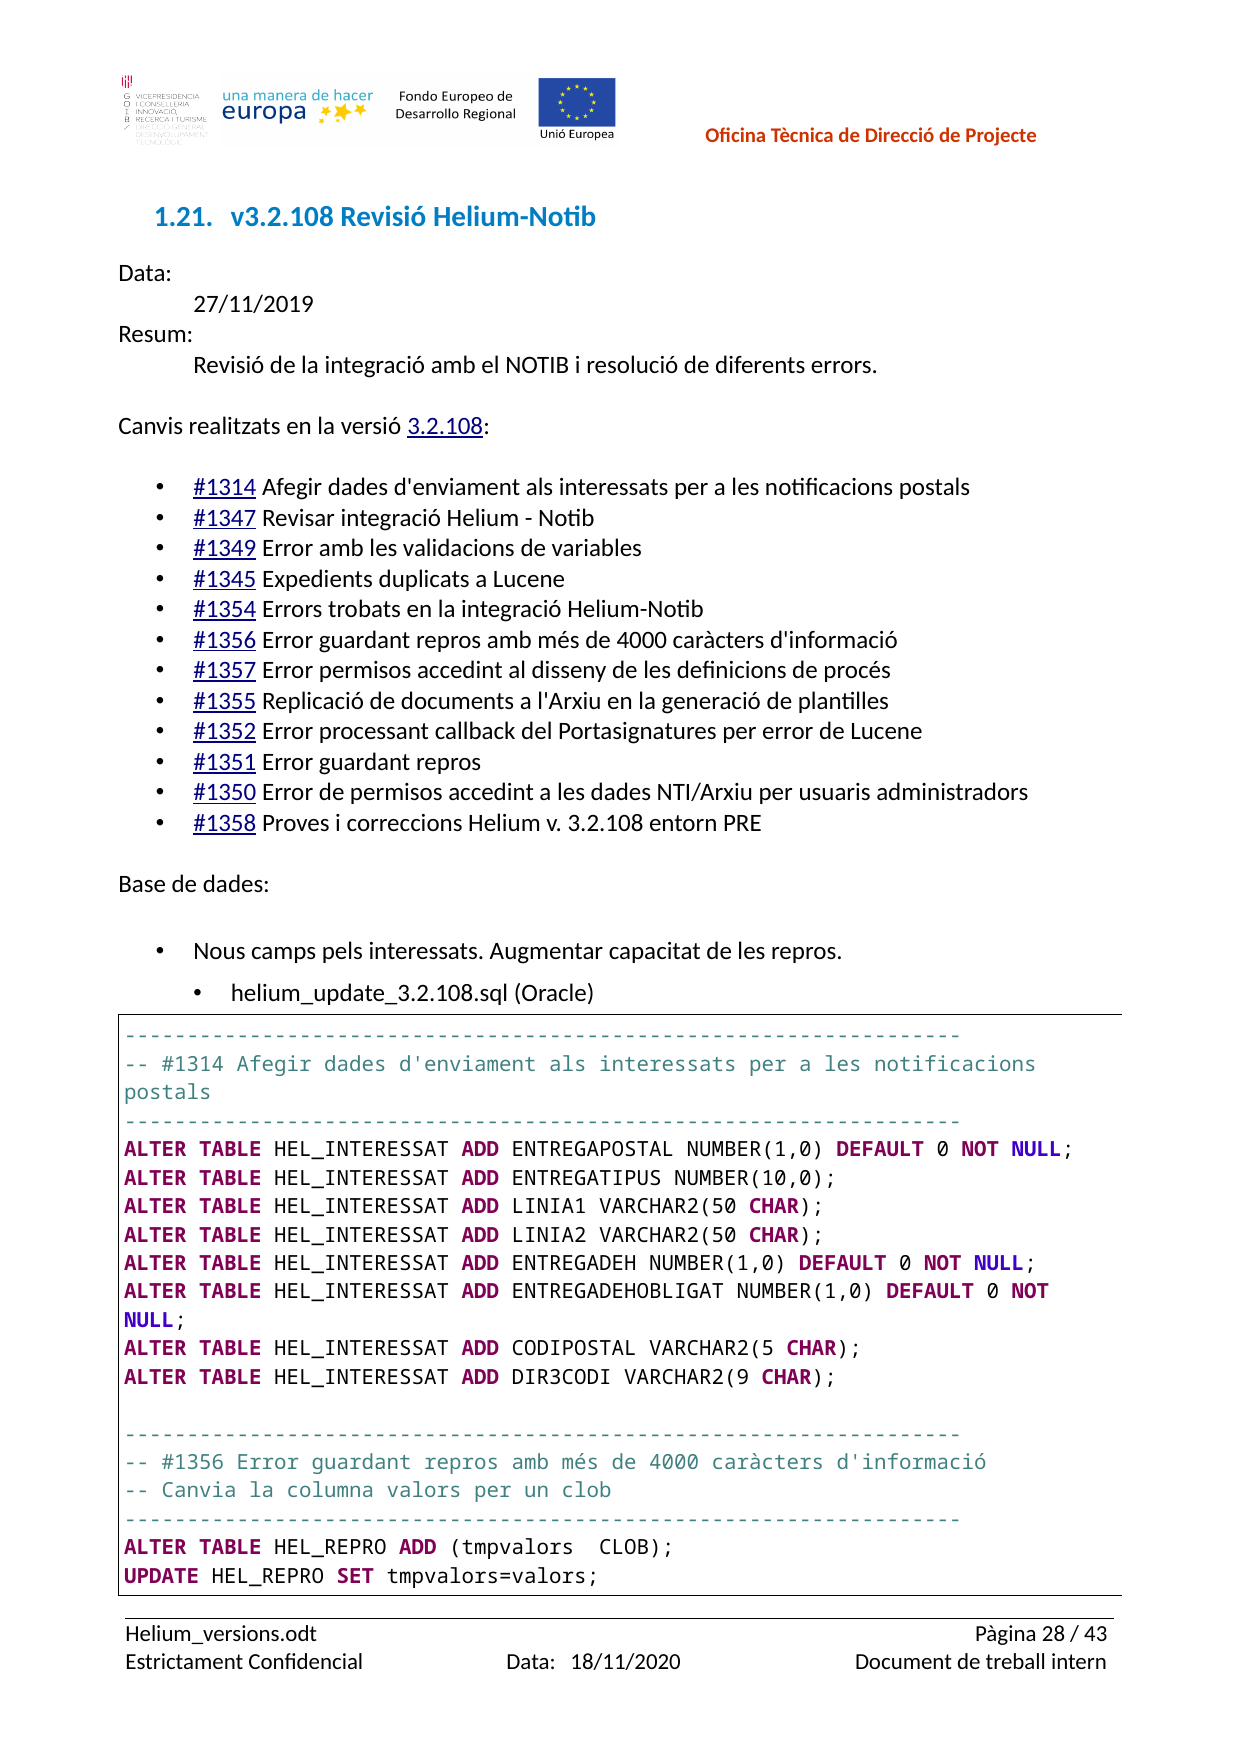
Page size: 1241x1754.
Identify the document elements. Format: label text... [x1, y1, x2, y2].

list #1347 Revisar integració Helium - Notib [156, 502, 1122, 532]
table_header ------------------------------------------------------------------- -- #1314 Afegir dades d'enviament als interessats per a les notificacions postals ------------------------------------------------------------------- ALTER TABLE HEL_INTERESSAT ADD ENTREGAPOSTAL NUMBER(1,0) DEFAULT 0 NOT NULL; ALTER TABLE HEL_INTERESSAT ADD ENTREGATIPUS NUMBER(10,0); ALTER TABLE HEL_INTERESSAT ADD LINIA1 VARCHAR2(50 CHAR); ALTER TABLE HEL_INTERESSAT ADD LINIA2 VARCHAR2(50 CHAR); ALTER TABLE HEL_INTERESSAT ADD ENTREGADEH NUMBER(1,0) DEFAULT 0 NOT NULL; ALTER TABLE HEL_INTERESSAT ADD ENTREGADEHOBLIGAT NUMBER(1,0) DEFAULT 0 NOT NULL; ALTER TABLE HEL_INTERESSAT ADD CODIPOSTAL VARCHAR2(5 CHAR); ALTER TABLE HEL_INTERESSAT ADD DIR3CODI VARCHAR2(9 CHAR); ------------------------------------------------------------------- -- #1356 Error guardant repros amb més de 4000 caràcters d'informació -- Canvia la columna valors per un clob ------------------------------------------------------------------- ALTER TABLE HEL_REPRO ADD (tmpvalors CLOB); UPDATE HEL_REPRO SET tmpvalors=valors; [119, 1015, 1122, 1595]
list helium_update_3.2.108.sql (Oracle) [193, 977, 1122, 1008]
text Revisió de la integració amb el NOTIB i resolució de diferents errors. [118, 349, 1122, 380]
list #1356 Error guardant repros amb més de 4000 caràcters d'informació [156, 624, 1122, 654]
list #1345 Expedients duplicats a Lucene [156, 563, 1122, 593]
text Resum: [118, 319, 1122, 349]
list #1350 Error de permisos accedint a les dades NTI/Arxiu per usuaris administradors [156, 776, 1122, 807]
list #1352 Error processant callback del Portasignatures per error de Lucene [156, 715, 1122, 746]
picture [118, 73, 213, 147]
list Nous camps pels interessats. Augmentar capacitat de les repros. [156, 935, 1122, 966]
subtitle v3.2.108 Revisió Helium-Notib [153, 198, 1122, 234]
list #1349 Error amb les validacions de variables [156, 532, 1122, 563]
list #1354 Errors trobats en la integració Helium-Notib [156, 593, 1122, 624]
list #1314 Afegir dades d'enviament als interessats per a les notificacions postals [156, 471, 1122, 502]
text 27/11/2019 [118, 288, 1122, 319]
text Base de dades: [118, 868, 1122, 898]
list #1355 Replicació de documents a l'Arxiu en la generació de plantilles [156, 685, 1122, 715]
list #1357 Error permisos accedint al disseny de les definicions de procés [156, 654, 1122, 685]
picture [219, 73, 621, 147]
text Data: [118, 258, 1122, 288]
list #1351 Error guardant repros [156, 746, 1122, 776]
text Canvis realitzats en la versió 3.2.108: [118, 410, 1122, 441]
list #1358 Proves i correccions Helium v. 3.2.108 entorn PRE [156, 807, 1122, 837]
